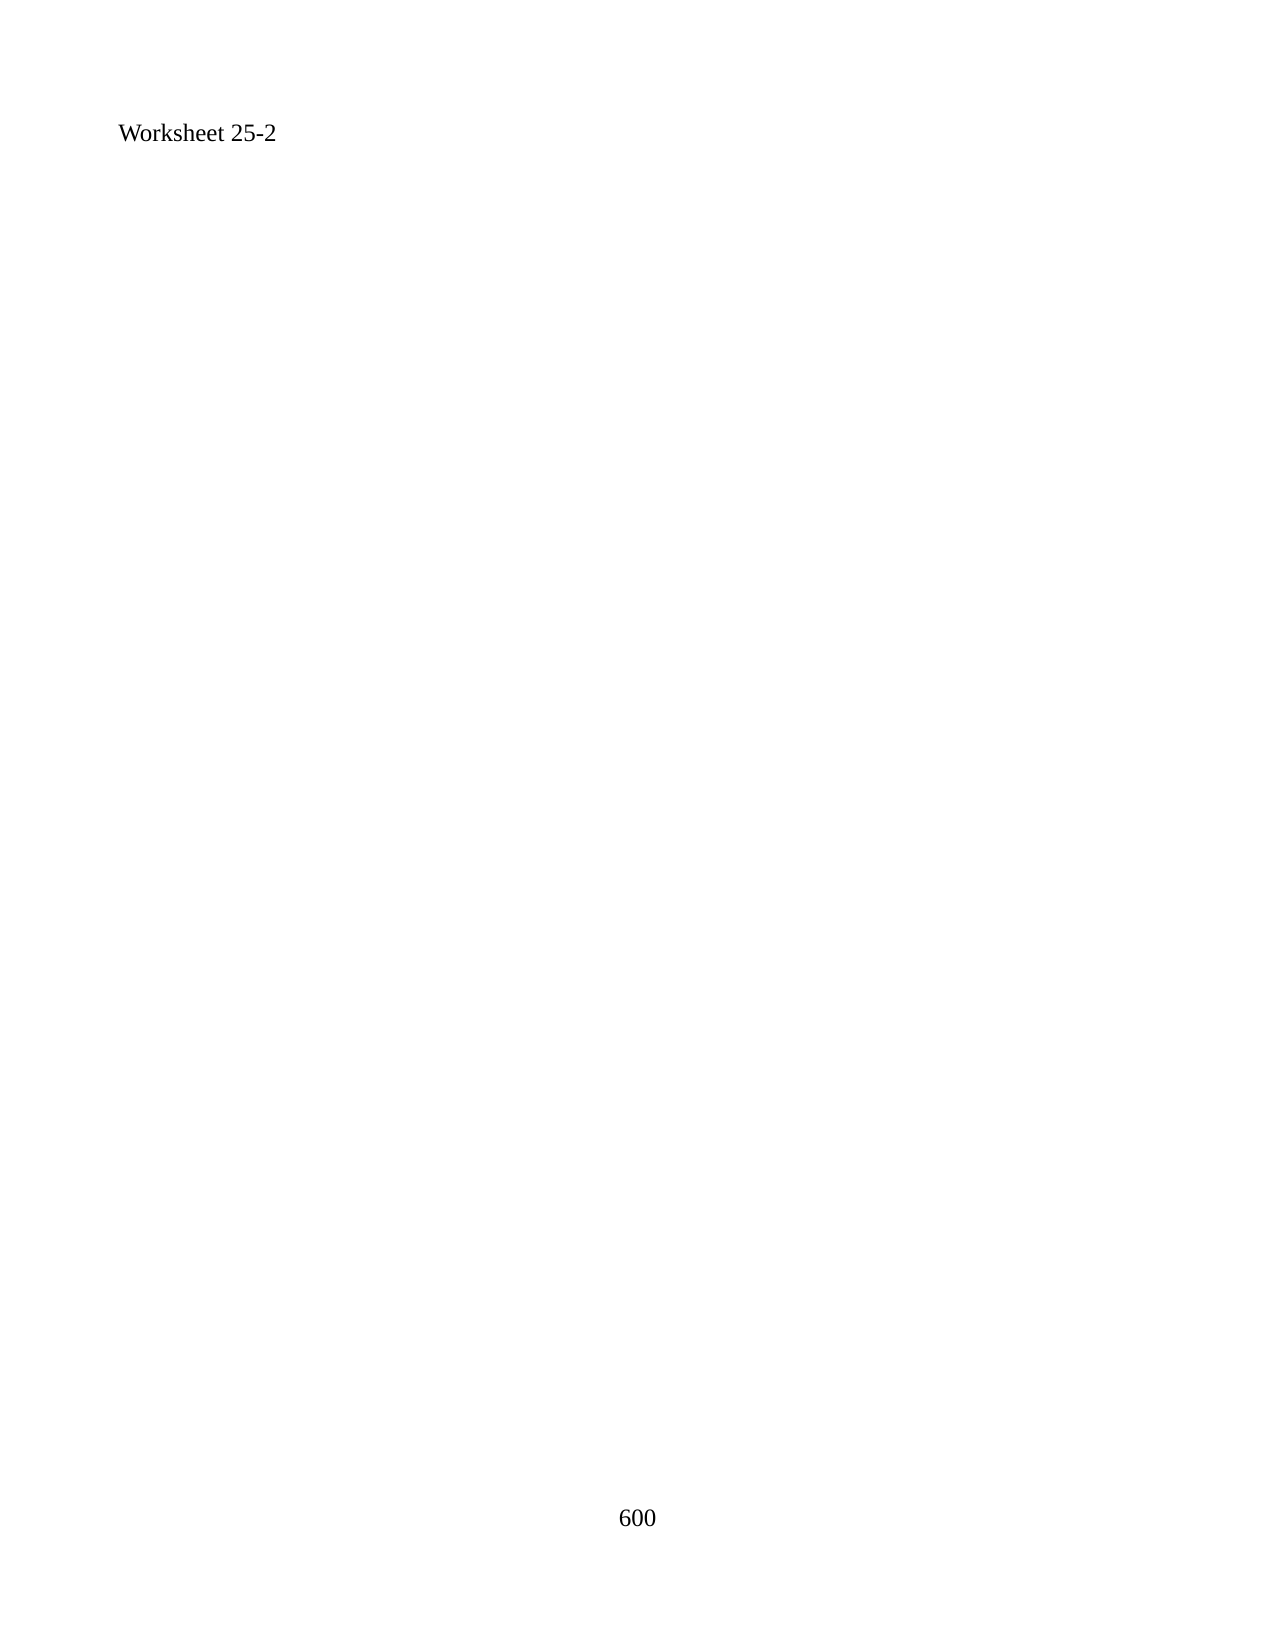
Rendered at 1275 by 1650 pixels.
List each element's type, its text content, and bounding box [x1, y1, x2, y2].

text Worksheet 25-2 [118, 118, 1157, 147]
